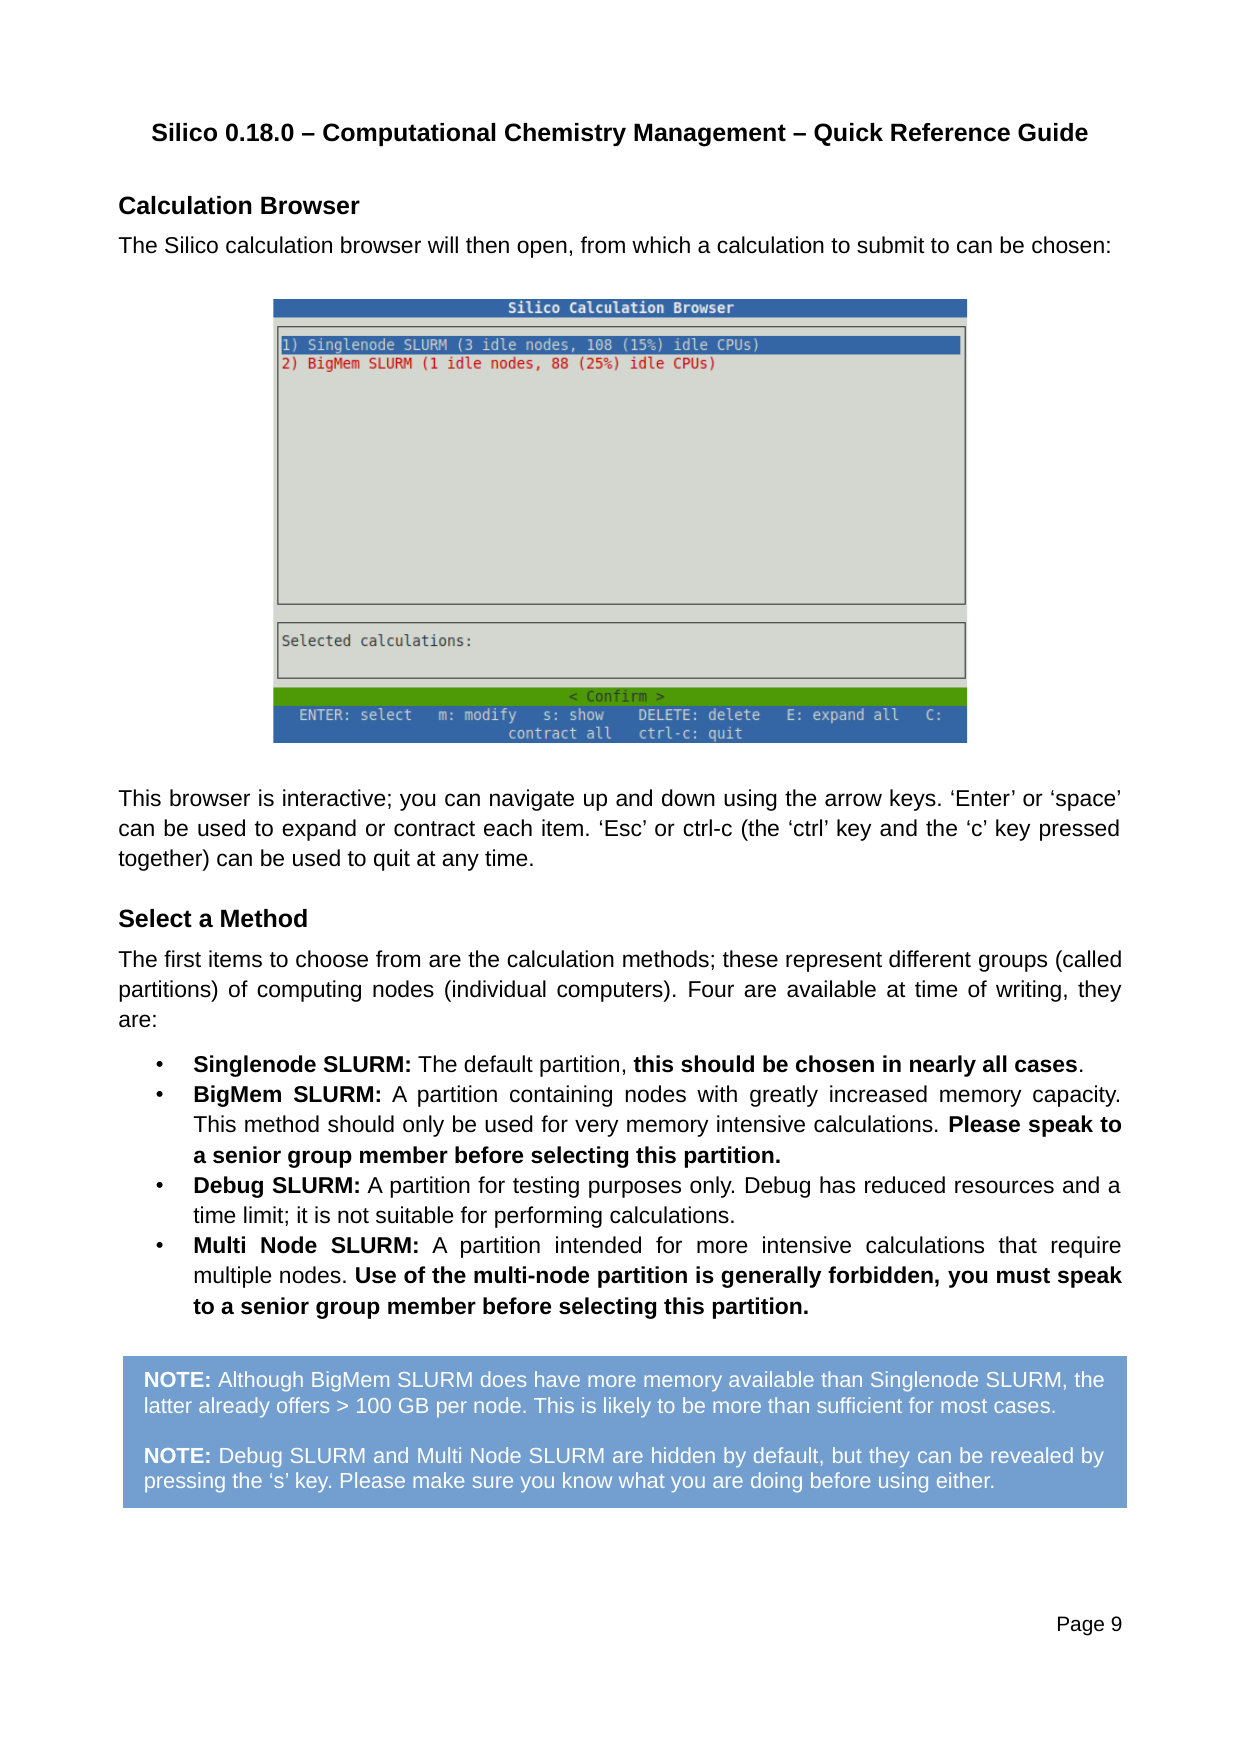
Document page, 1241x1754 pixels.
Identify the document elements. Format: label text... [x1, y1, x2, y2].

text The first items to choose from are the calculation methods; these represent different groups (called partitions) of computing nodes (individual computers). Four are available at time of writing, they are: [118, 946, 1122, 1032]
text This browser is interactive; you can navigate up and down using the arrow keys. ‘Enter’ or ‘space’ can be used to expand or contract each item. ‘Esc’ or ctrl-c (the ‘ctrl’ key and the ‘c’ key pressed together) can be used to quit at any time. [118, 751, 1122, 871]
list NOTE: Although BigMem SLURM does have more memory available than Singlenode SLURM, the latter already offers > 100 GB per node. This is likely to be more than sufficient for most cases. [143, 1367, 1106, 1418]
list BigMem SLURM: A partition containing nodes with greatly increased memory capacity. This method should only be used for very memory intensive calculations. Please speak to a senior group member before selecting this partition. [156, 1081, 1122, 1168]
text The Silico calculation browser will then open, from which a calculation to submit to can be chosen: [118, 232, 1122, 258]
subtitle Calculation Browser [118, 191, 1122, 220]
list Debug SLURM: A partition for testing purposes only. Debug has reduced resources and a time limit; it is not suitable for performing calculations. [156, 1172, 1122, 1228]
text [118, 277, 1122, 290]
list NOTE: Debug SLURM and Multi Node SLURM are hidden by default, but they can be revealed by pressing the ‘s’ key. Please make sure you know what you are doing before using either. [143, 1443, 1106, 1493]
text [118, 290, 1122, 751]
list Multi Node SLURM: A partition intended for more intensive calculations that require multiple nodes. Use of the multi-node partition is generally forbidden, you must speak to a senior group member before selecting this partition. [156, 1232, 1122, 1319]
picture [273, 299, 968, 743]
list Singlenode SLURM: The default partition, this should be chosen in nearly all cases. [156, 1051, 1122, 1077]
subtitle Select a Method [118, 904, 1122, 933]
